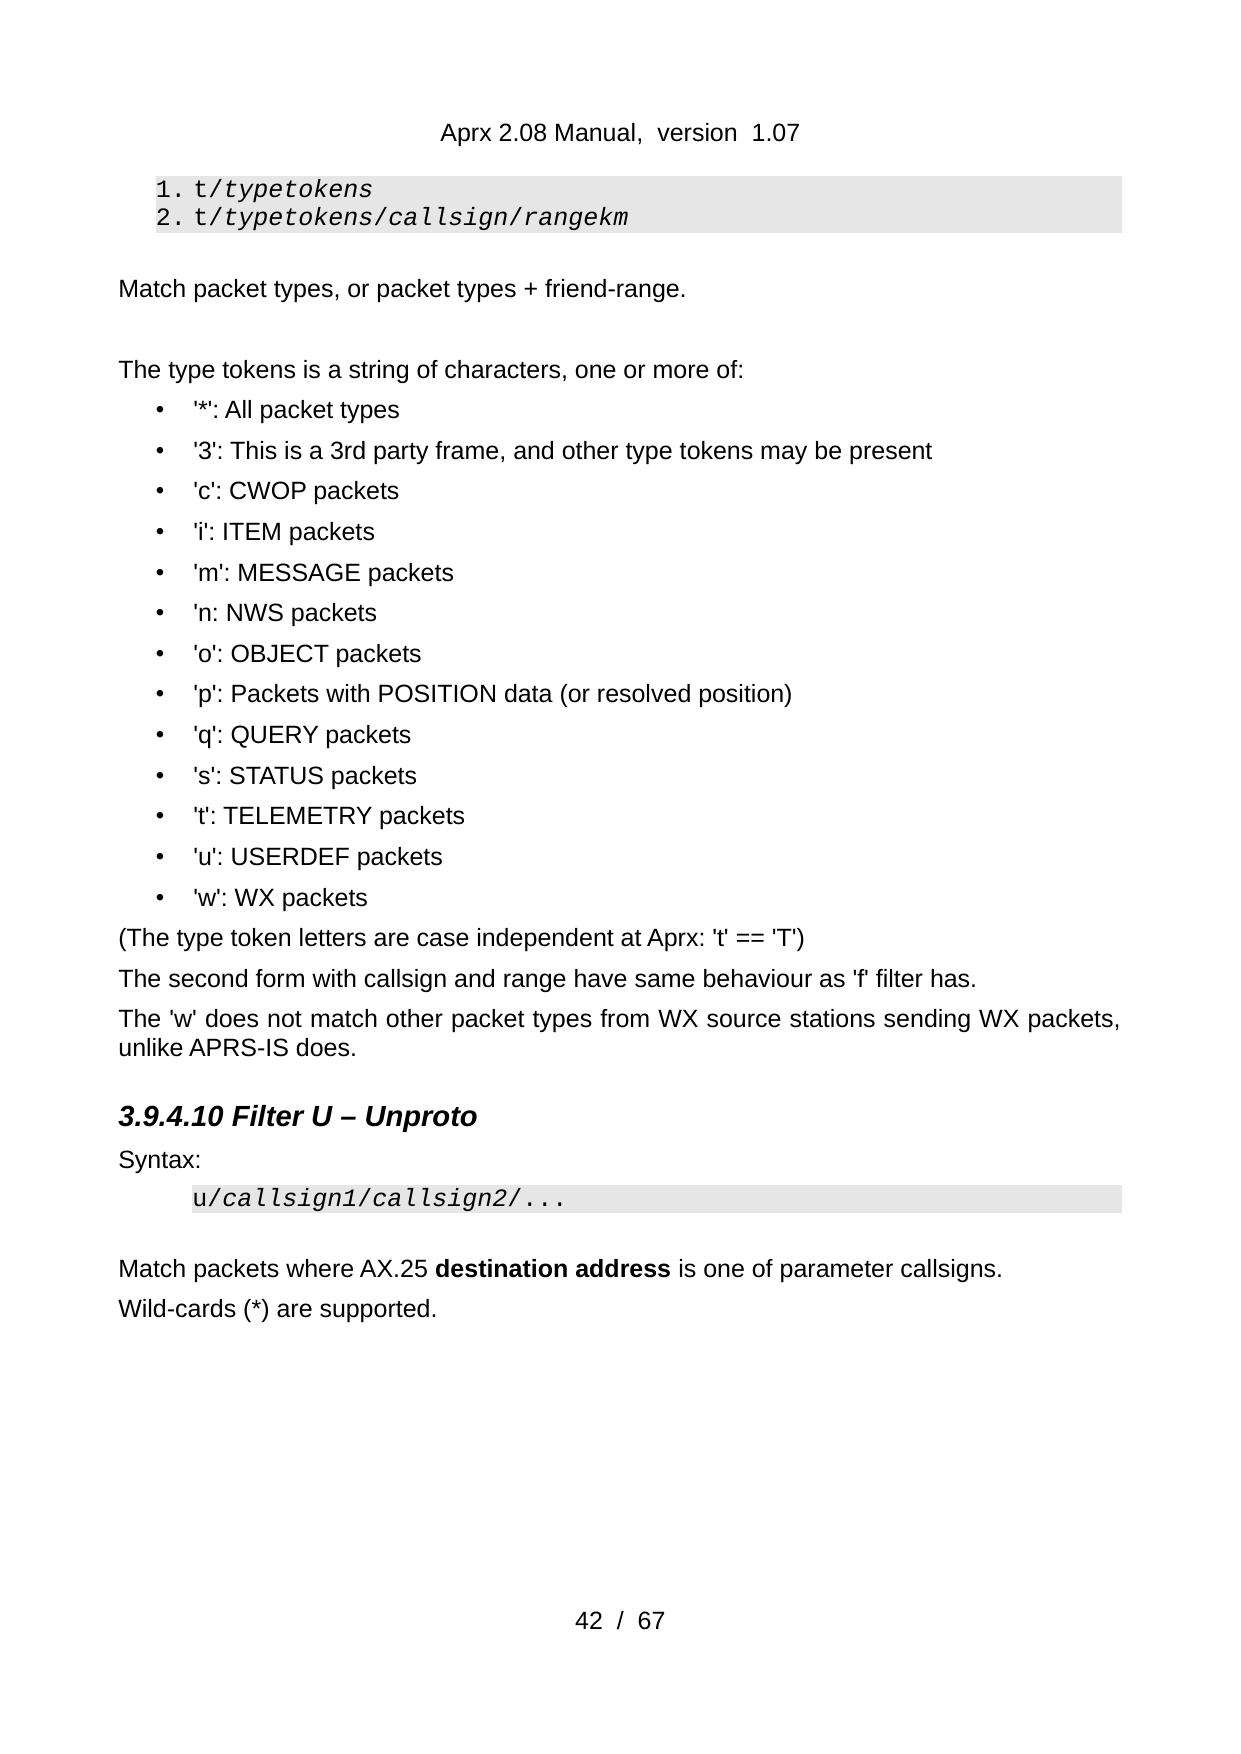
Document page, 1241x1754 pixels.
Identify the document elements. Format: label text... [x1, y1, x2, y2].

text u/callsign1/callsign2/... [192, 1185, 1122, 1213]
text Syntax: [118, 1144, 1122, 1173]
text Wild-cards (*) are supported. [118, 1294, 1122, 1323]
list 'w': WX packets [156, 883, 1122, 911]
list t/typetokens [156, 176, 1122, 205]
list 'm': MESSAGE packets [156, 558, 1122, 586]
list '3': This is a 3rd party frame, and other type tokens may be present [156, 436, 1122, 464]
list 't': TELEMETRY packets [156, 801, 1122, 830]
text The 'w' does not match other packet types from WX source stations sending WX packets, unlike APRS-IS does. [118, 1004, 1122, 1062]
list 'i': ITEM packets [156, 517, 1122, 546]
list 'p': Packets with POSITION data (or resolved position) [156, 679, 1122, 708]
text Match packets where AX.25 destination address is one of parameter callsigns. [118, 1254, 1122, 1283]
list 'n: NWS packets [156, 598, 1122, 627]
list 's': STATUS packets [156, 761, 1122, 789]
text Match packet types, or packet types + friend-range. [118, 273, 1122, 302]
list 'u': USERDEF packets [156, 842, 1122, 871]
text The type tokens is a string of characters, one or more of: [118, 354, 1122, 383]
list t/typetokens/callsign/rangekm [156, 205, 1122, 233]
subtitle Filter U – Unproto [118, 1098, 1122, 1132]
text (The type token letters are case independent at Aprx: 't' == 'T') [118, 923, 1122, 952]
list '*': All packet types [156, 395, 1122, 424]
list 'q': QUERY packets [156, 720, 1122, 749]
text The second form with callsign and range have same behaviour as 'f' filter has. [118, 964, 1122, 992]
list 'c': CWOP packets [156, 476, 1122, 505]
list 'o': OBJECT packets [156, 639, 1122, 668]
